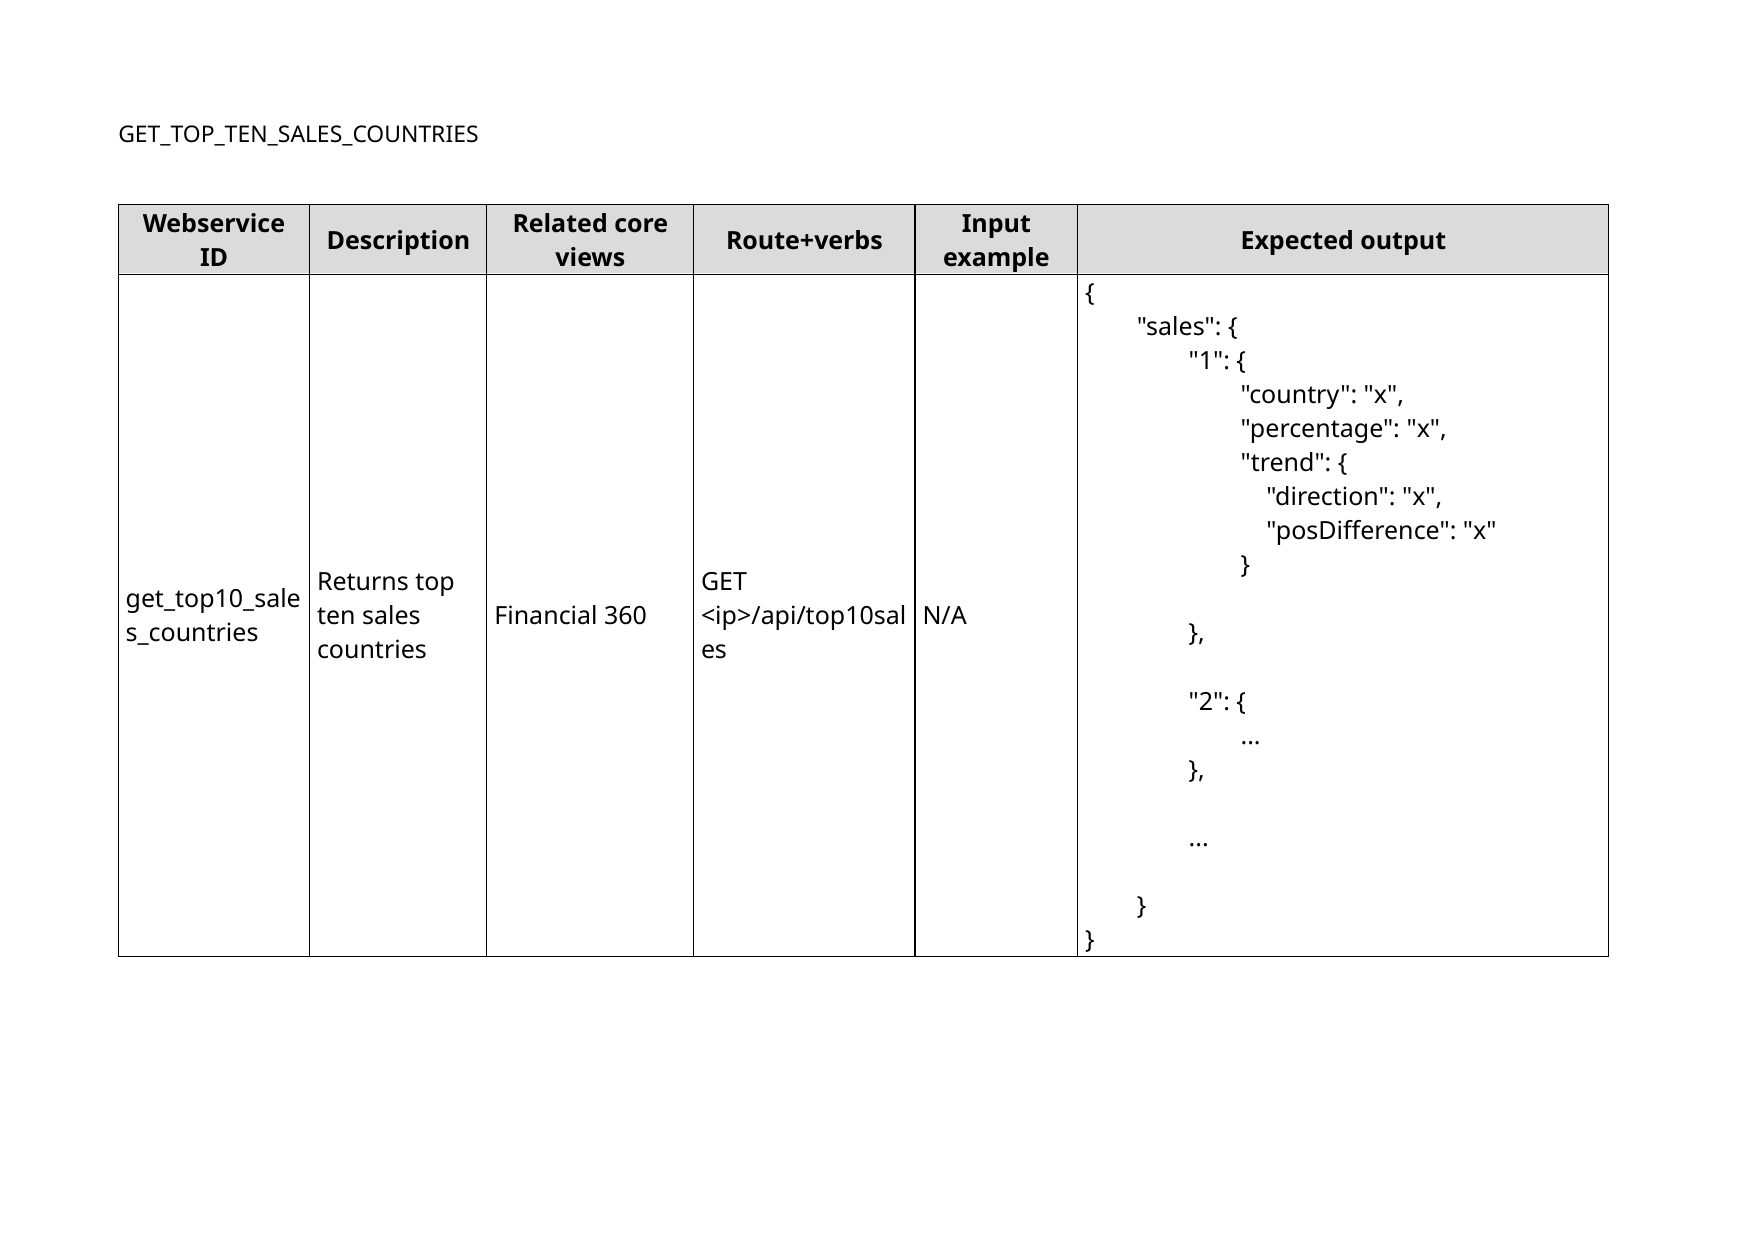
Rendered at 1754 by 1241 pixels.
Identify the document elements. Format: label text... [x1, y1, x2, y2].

table_cell Financial 360 [487, 275, 693, 956]
table_header Description [310, 205, 486, 273]
table_header Route+verbs [694, 205, 914, 273]
table_header Expected output [1078, 205, 1608, 273]
table_header Webservice ID [119, 205, 309, 273]
table_cell N/A [916, 275, 1077, 956]
table_cell GET <ip>/api/top10sales [694, 275, 914, 956]
table_cell get_top10_sales_countries [119, 275, 309, 956]
table_header Input example [916, 205, 1077, 273]
text GET_TOP_TEN_SALES_COUNTRIES [118, 118, 1636, 149]
table_header Related core views [487, 205, 693, 273]
table_cell { "sales": { "1": { "country": "x", "percentage": "x", "trend": { "direction": "x", "posDifference": "x" } }, "2": { ... }, ... } } [1078, 275, 1608, 956]
table_cell Returns top ten sales countries [310, 275, 486, 956]
